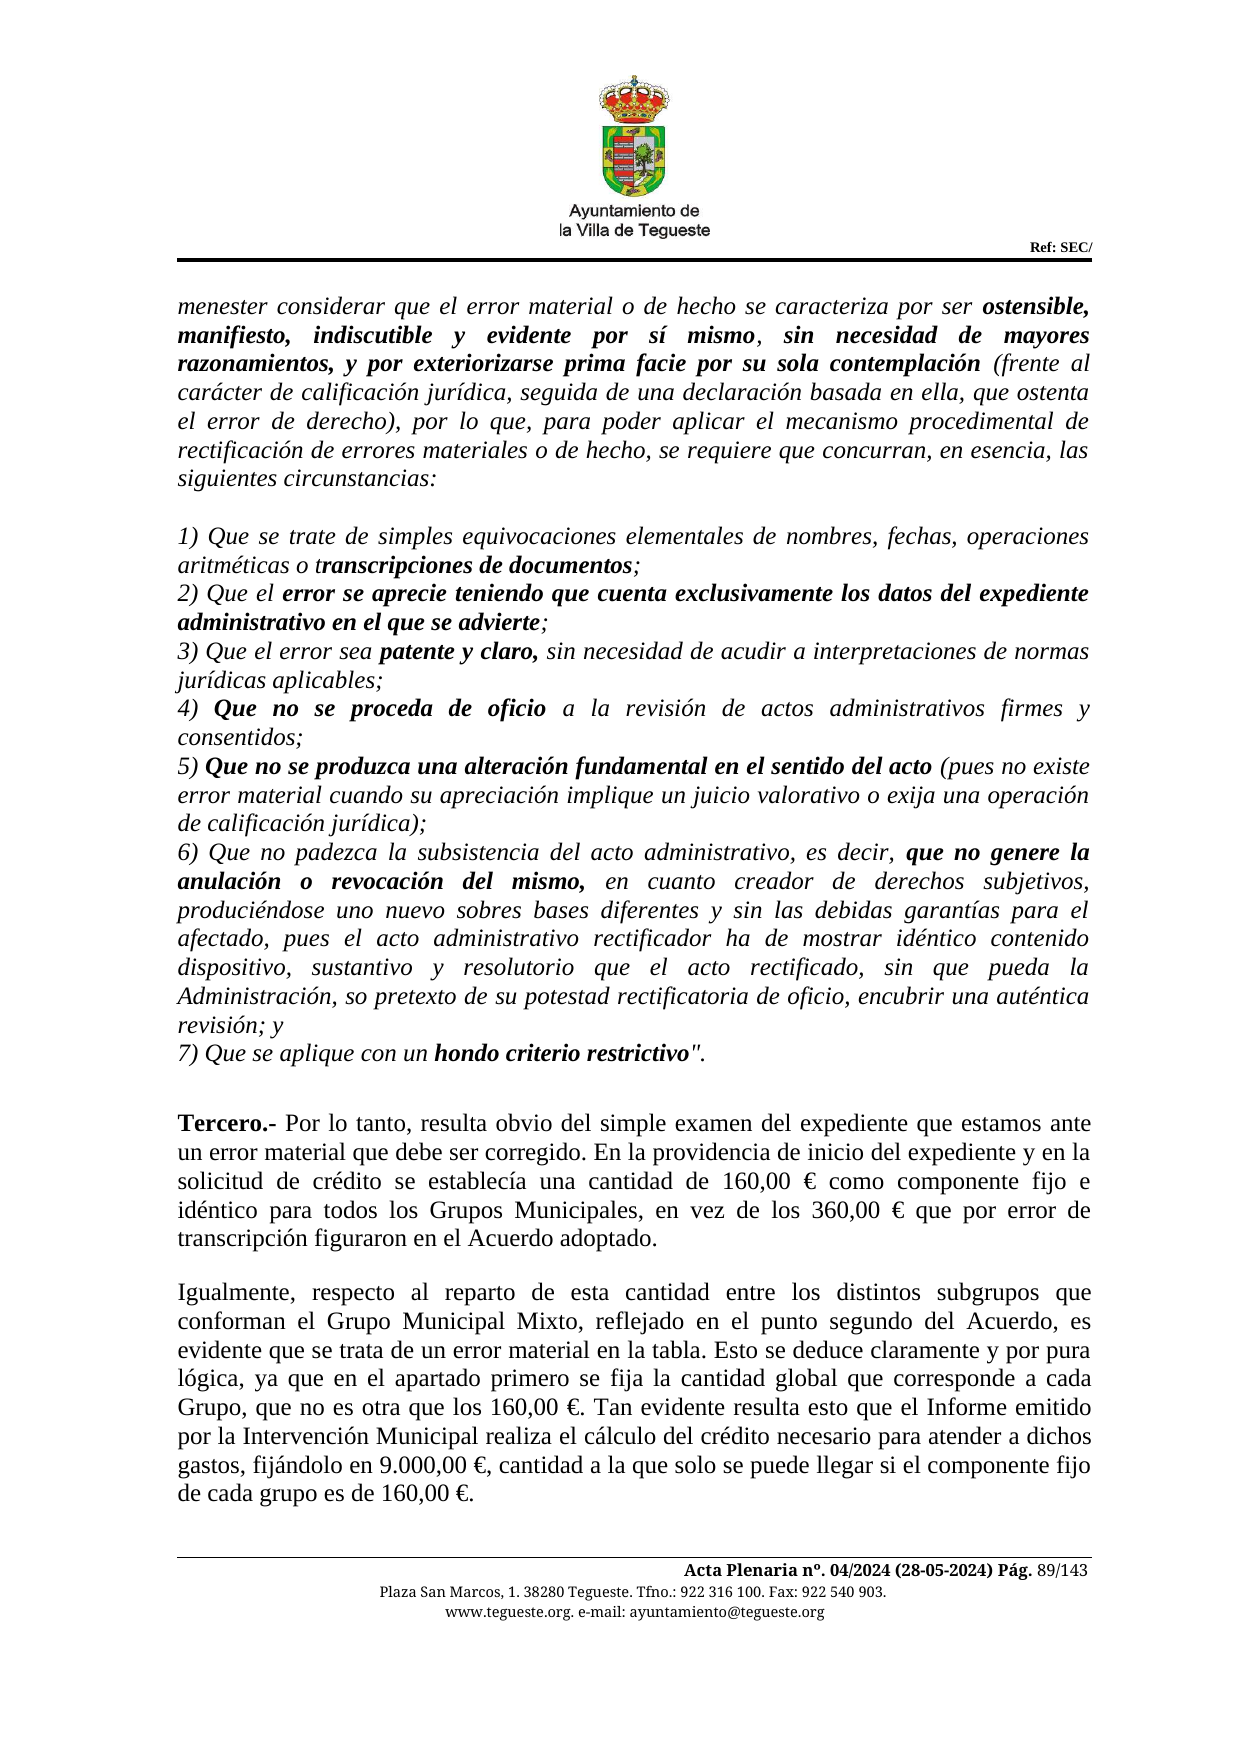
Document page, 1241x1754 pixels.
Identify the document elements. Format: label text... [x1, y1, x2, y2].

text 5) Que no se produzca una alteración fundamental en el sentido del acto (pues no existe error material cuando su apreciación implique un juicio valorativo o exija una operación de calificación jurídica); [177, 751, 1092, 837]
text Tercero.- Por lo tanto, resulta obvio del simple examen del expediente que estamos ante un error material que debe ser corregido. En la providencia de inicio del expediente y en la solicitud de crédito se establecía una cantidad de 160,00 € como componente fijo e idéntico para todos los Grupos Municipales, en vez de los 360,00 € que por error de transcripción figuraron en el Acuerdo adoptado. [177, 1108, 1092, 1252]
text 7) Que se aplique con un hondo criterio restrictivo". [177, 1038, 1092, 1067]
text Igualmente, respecto al reparto de esta cantidad entre los distintos subgrupos que conforman el Grupo Municipal Mixto, reflejado en el punto segundo del Acuerdo, es evidente que se trata de un error material en la tabla. Esto se deduce claramente y por pura lógica, ya que en el apartado primero se fija la cantidad global que corresponde a cada Grupo, que no es otra que los 160,00 €. Tan evidente resulta esto que el Informe emitido por la Intervención Municipal realiza el cálculo del crédito necesario para atender a dichos gastos, fijándolo en 9.000,00 €, cantidad a la que solo se puede llegar si el componente fijo de cada grupo es de 160,00 €. [177, 1277, 1092, 1507]
text 3) Que el error sea patente y claro, sin necesidad de acudir a interpretaciones de normas jurídicas aplicables; [177, 636, 1092, 693]
text menester considerar que el error material o de hecho se caracteriza por ser ostensible, manifiesto, indiscutible y evidente por sí mismo, sin necesidad de mayores razonamientos, y por exteriorizarse prima facie por su sola contemplación (frente al carácter de calificación jurídica, seguida de una declaración basada en ella, que ostenta el error de derecho), por lo que, para poder aplicar el mecanismo procedimental de rectificación de errores materiales o de hecho, se requiere que concurran, en esencia, las siguientes circunstancias: [177, 291, 1092, 492]
text 4) Que no se proceda de oficio a la revisión de actos administrativos firmes y consentidos; [177, 693, 1092, 751]
text 2) Que el error se aprecie teniendo que cuenta exclusivamente los datos del expediente administrativo en el que se advierte; [177, 578, 1092, 636]
text 1) Que se trate de simples equivocaciones elementales de nombres, fechas, operaciones aritméticas o transcripciones de documentos; [177, 521, 1092, 578]
text 6) Que no padezca la subsistencia del acto administrativo, es decir, que no genere la anulación o revocación del mismo, en cuanto creador de derechos subjetivos, produciéndose uno nuevo sobres bases diferentes y sin las debidas garantías para el afectado, pues el acto administrativo rectificador ha de mostrar idéntico contenido dispositivo, sustantivo y resolutorio que el acto rectificado, sin que pueda la Administración, so pretexto de su potestad rectificatoria de oficio, encubrir una auténtica revisión; y [177, 837, 1092, 1038]
